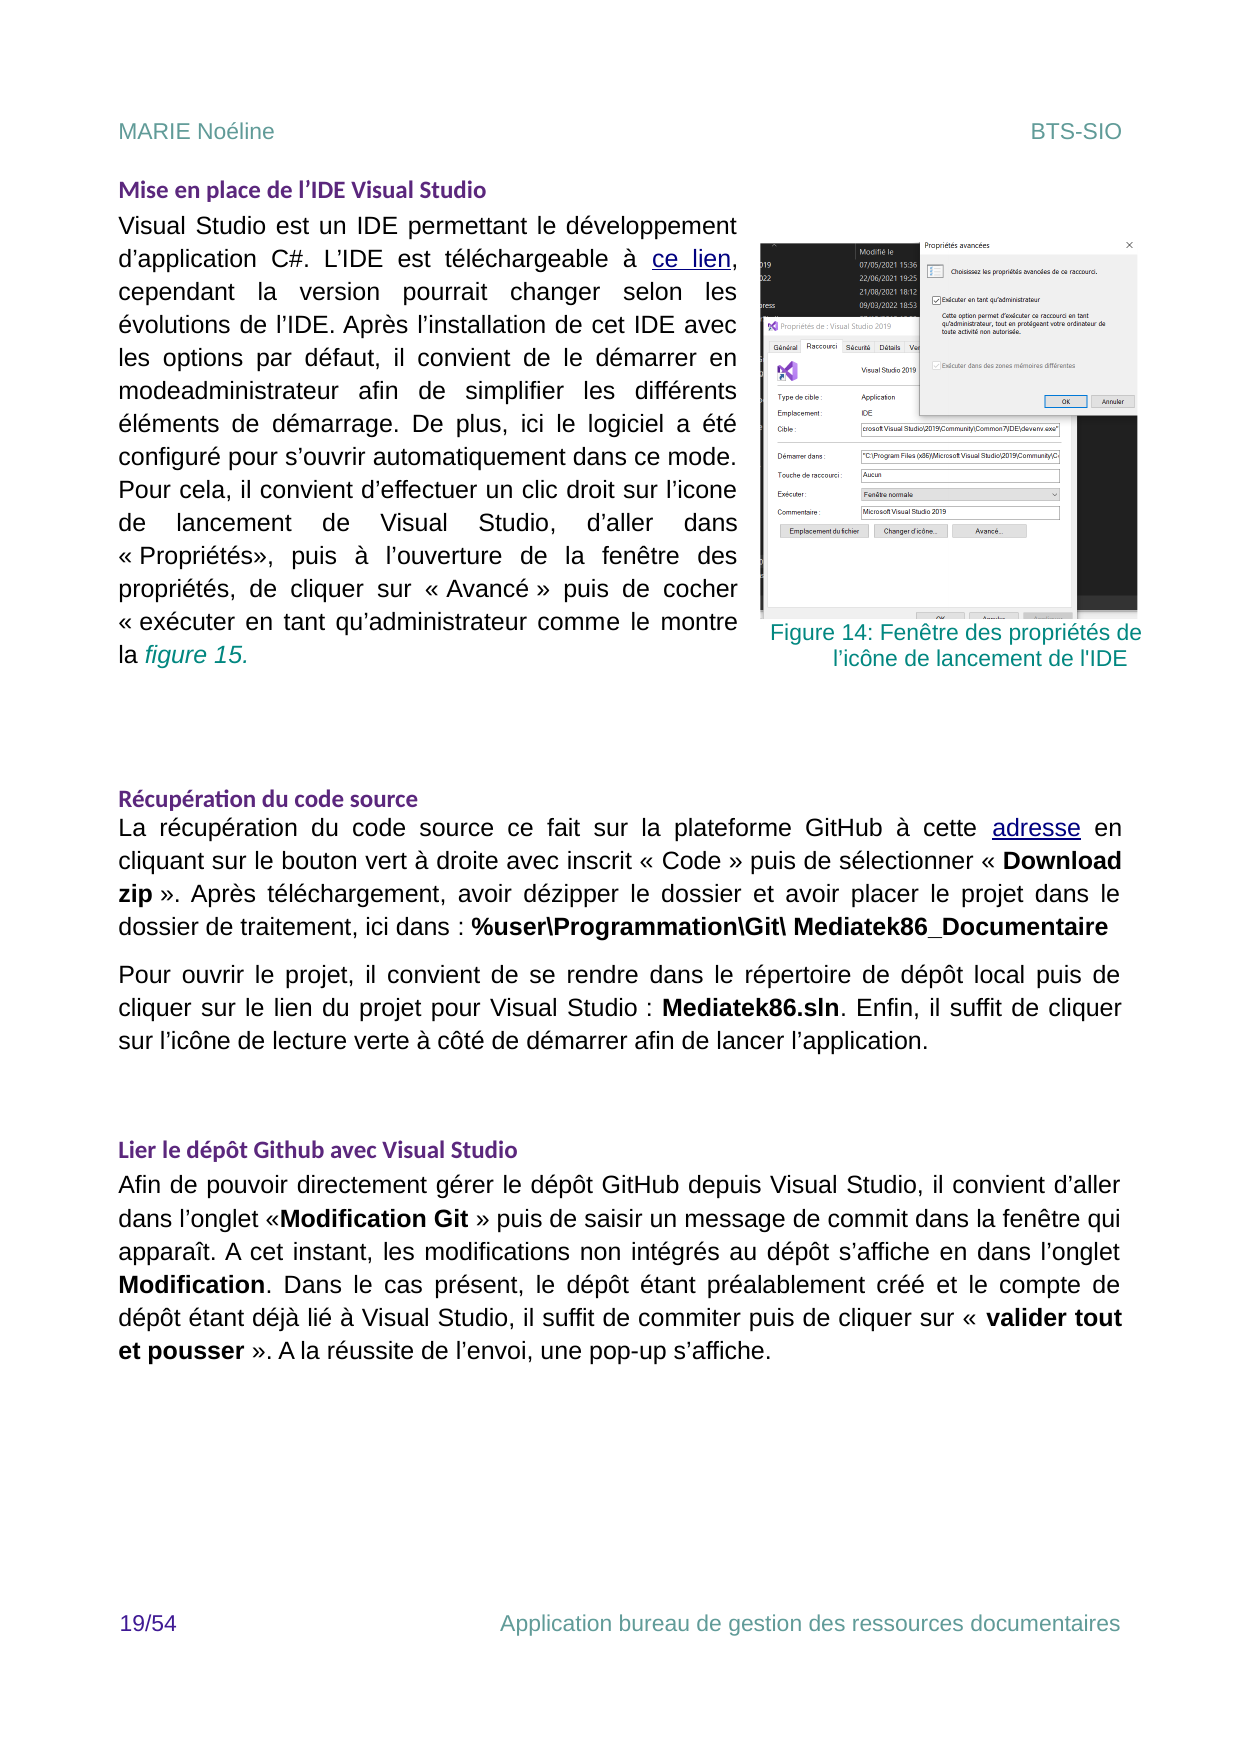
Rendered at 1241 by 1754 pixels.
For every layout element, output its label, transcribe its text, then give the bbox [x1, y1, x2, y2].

text Pour ouvrir le projet, il convient de se rendre dans le répertoire de dépôt local puis de cliquer sur le lien du projet pour Visual Studio : Mediatek86.sln. Enfin, il suffit de cliquer sur l’icône de lecture verte à côté de démarrer afin de lancer l’application. [118, 960, 1122, 1055]
picture [760, 242, 1138, 619]
text Afin de pouvoir directement gérer le dépôt GitHub depuis Visual Studio, il convient d’aller dans l’onglet «Modification Git » puis de saisir un message de commit dans la fenêtre qui apparaît. A cet instant, les modifications non intégrés au dépôt s’affiche en dans l’onglet Modification. Dans le cas présent, le dépôt étant préalablement créé et le compte de dépôt étant déjà lié à Visual Studio, il suffit de commiter puis de cliquer sur « valider tout et pousser ». A la réussite de l’envoi, une pop-up s’affiche. [118, 1171, 1122, 1364]
subtitle Récupération du code source [118, 783, 1122, 813]
text La récupération du code source ce fait sur la plateforme GitHub à cette adresse en cliquant sur le bouton vert à droite avec inscrit « Code » puis de sélectionner « Download zip ». Après téléchargement, avoir dézipper le dossier et avoir placer le projet dans le dossier de traitement, ici dans : %user\Programmation\Git\ Mediatek86_Documentaire [118, 813, 1122, 941]
subtitle Mise en place de l’IDE Visual Studio [118, 174, 1122, 204]
subtitle Lier le dépôt Github avec Visual Studio [118, 1134, 1122, 1164]
text Visual Studio est un IDE permettant le développement d’application C#. L’IDE est téléchargeable à ce lien, cependant la version pourrait changer selon les évolutions de l’IDE. Après l’installation de cet IDE avec les options par défaut, il convient de le démarrer en modeadministrateur afin de simplifier les différents éléments de démarrage. De plus, ici le logiciel a été configuré pour s’ouvrir automatiquement dans ce mode. Pour cela, il convient d’effectuer un clic droit sur l’icone de lancement de Visual Studio, d’aller dans « Propriétés», puis à l’ouverture de la fenêtre des propriétés, de cliquer sur « Avancé » puis de cocher « exécuter en tant qu’administrateur comme le montre la figure 15. [118, 211, 1148, 669]
text Figure 14: Fenêtre des propriétés de l’icône de lancement de l'IDE [738, 239, 1148, 671]
